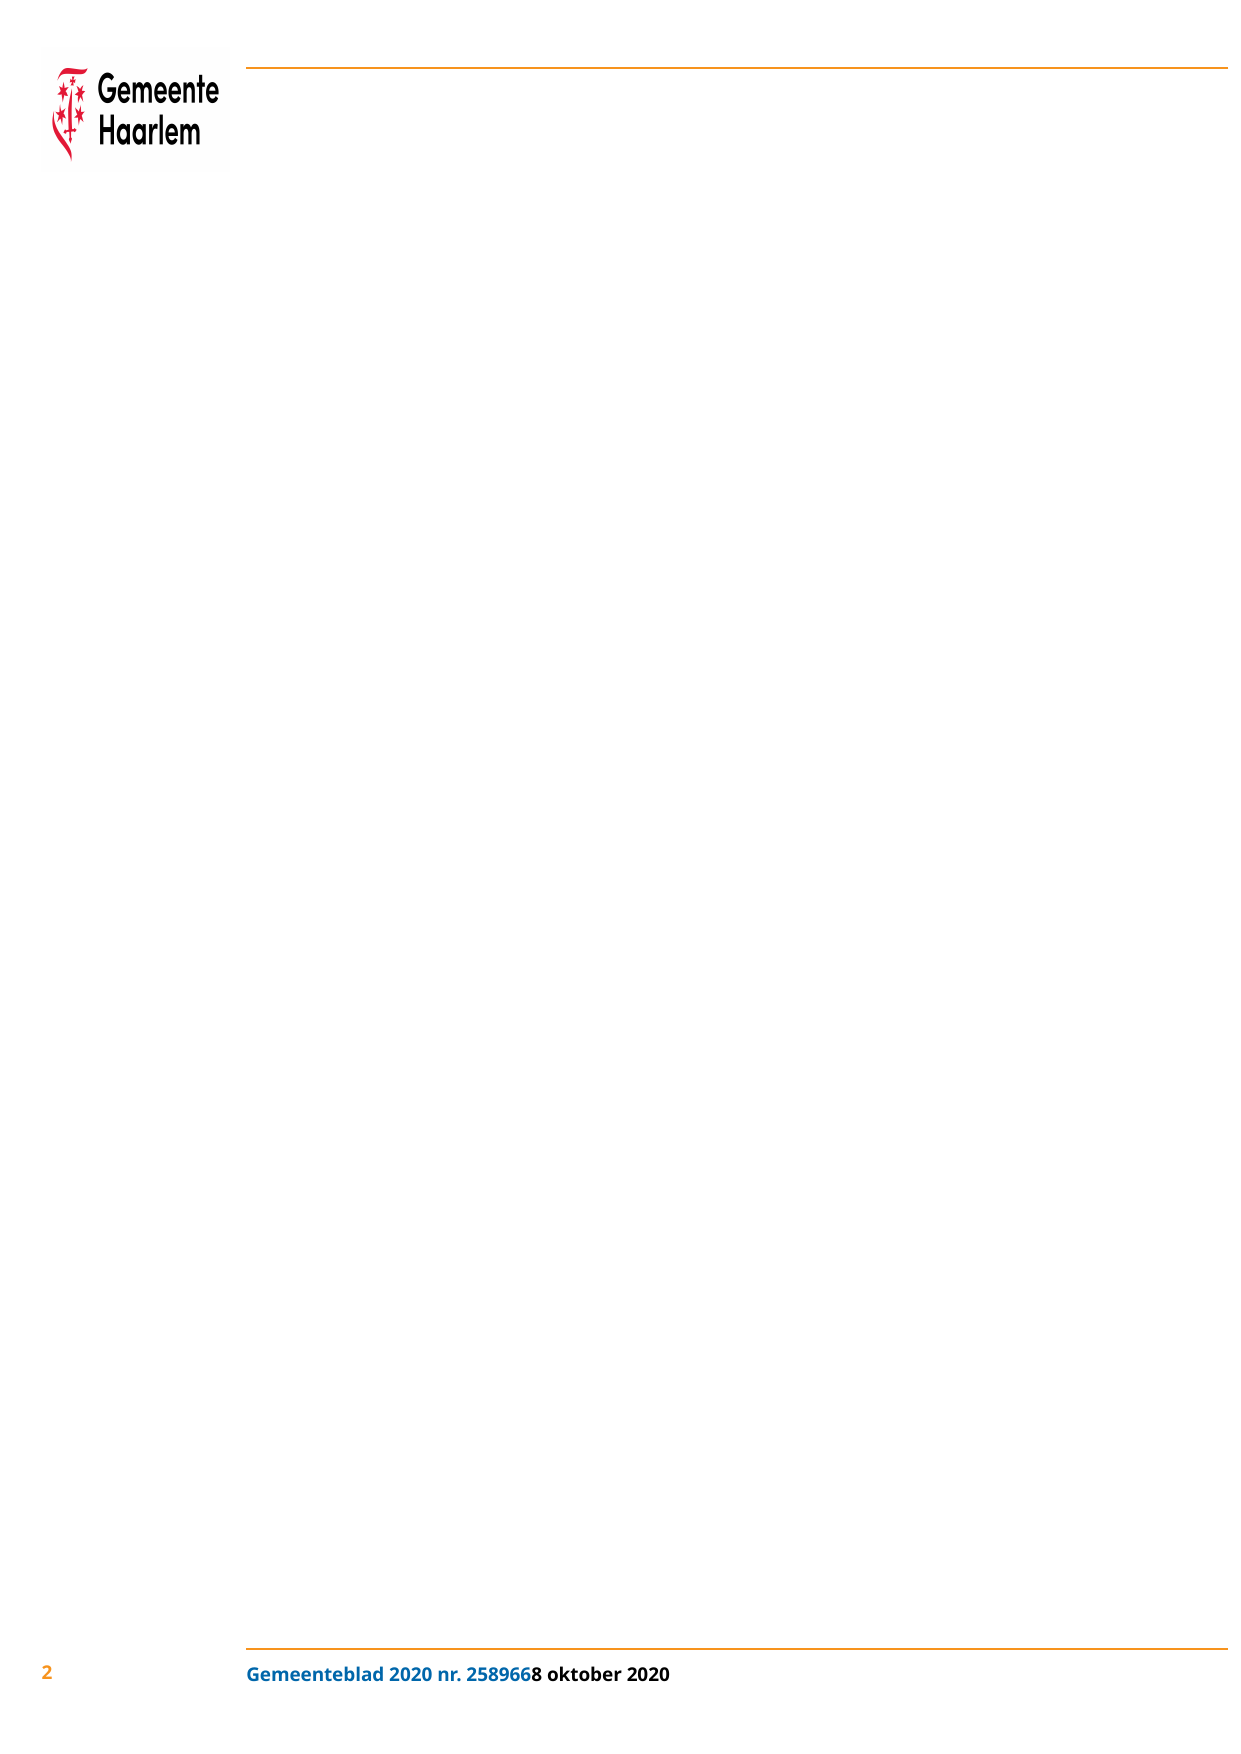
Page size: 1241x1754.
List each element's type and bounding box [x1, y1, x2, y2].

picture [41, 47, 231, 172]
